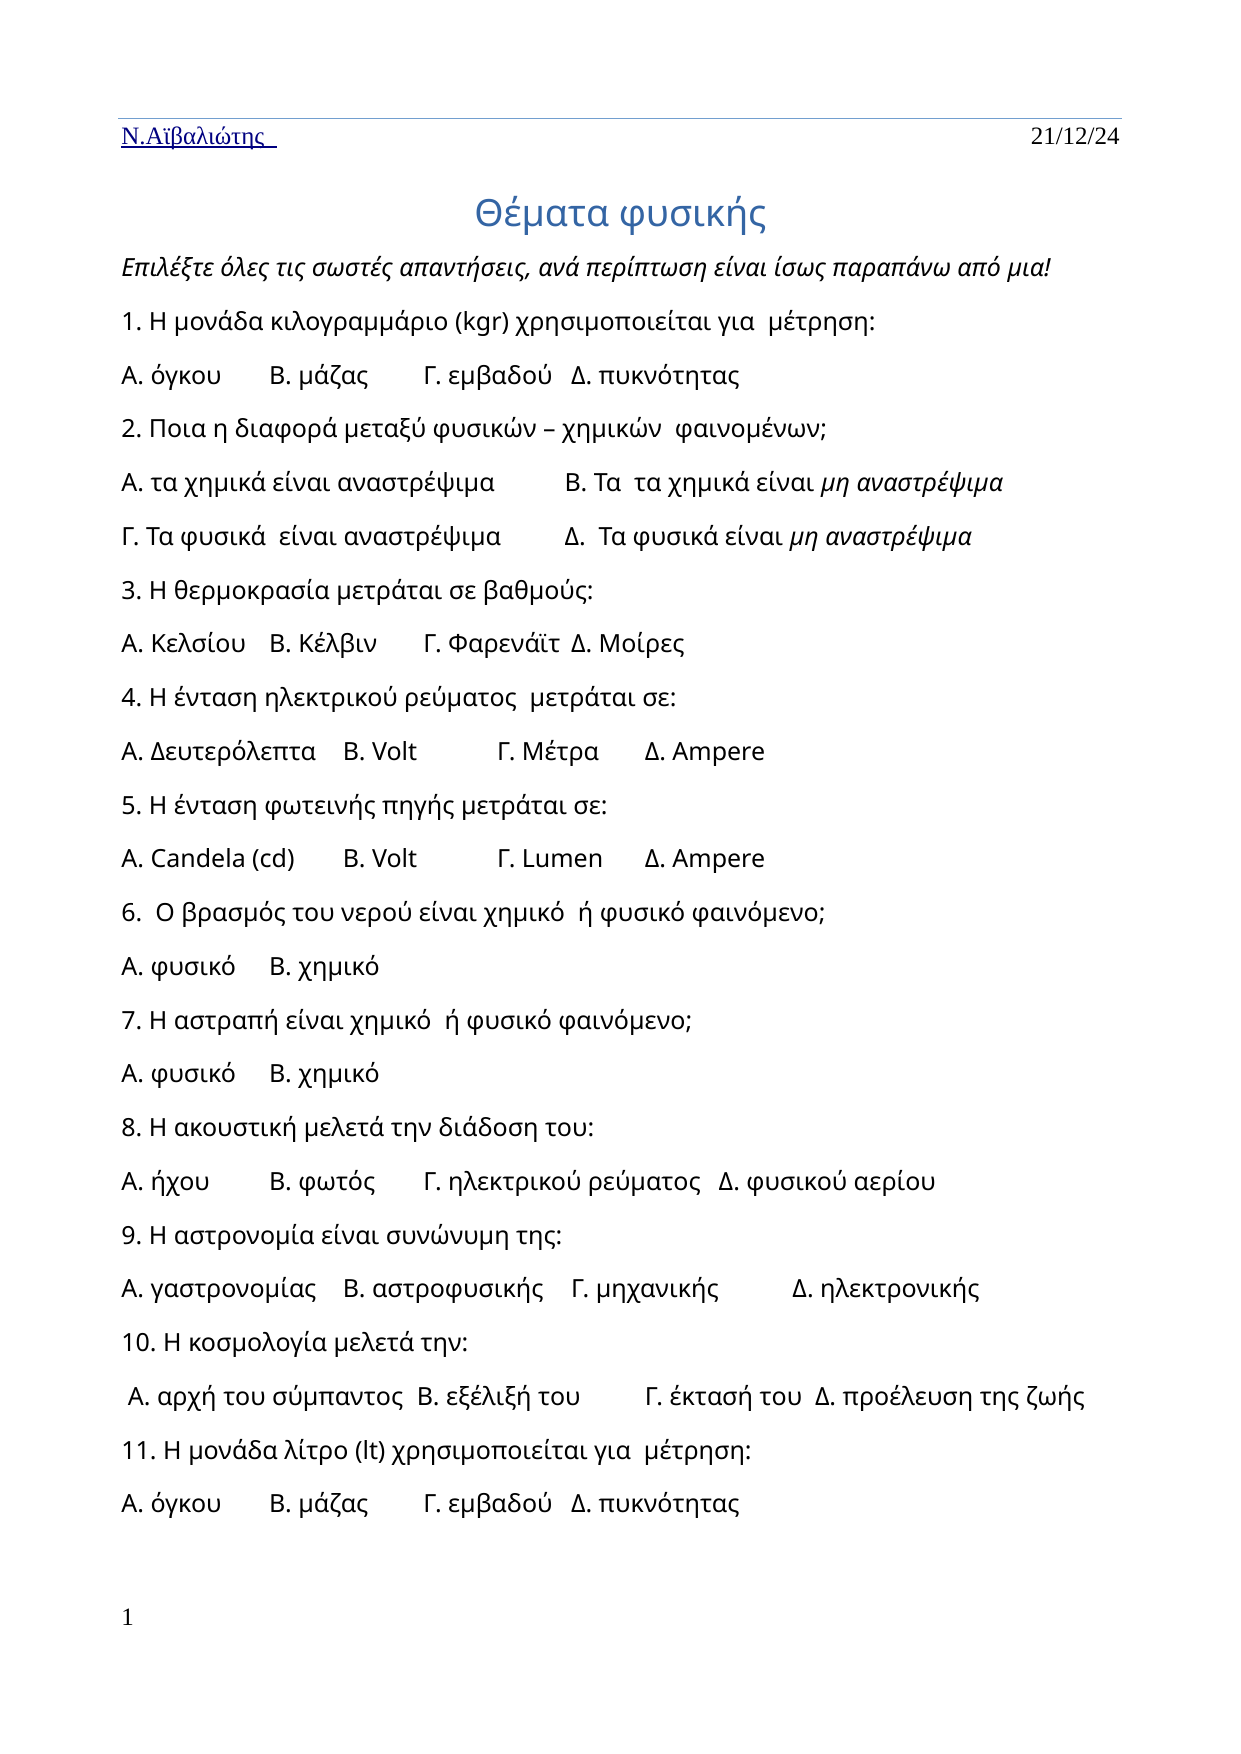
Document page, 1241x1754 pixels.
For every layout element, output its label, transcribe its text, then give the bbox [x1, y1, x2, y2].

text Α. Κελσίου Β. Κέλβιν Γ. Φαρενάϊτ Δ. Μοίρες [121, 626, 1119, 660]
subtitle Θέματα φυσικής [121, 186, 1119, 237]
text 1. Η μονάδα κιλογραμμάριο (kgr) χρησιμοποιείται για μέτρηση: [121, 303, 1119, 338]
text Α. όγκου Β. μάζας Γ. εμβαδού Δ. πυκνότητας [121, 357, 1119, 391]
text 11. Η μονάδα λίτρο (lt) χρησιμοποιείται για μέτρηση: [121, 1432, 1119, 1466]
text Α. Candela (cd) Β. Volt Γ. Lumen Δ. Ampere [121, 841, 1119, 875]
text 9. Η αστρονομία είναι συνώνυμη της: [121, 1217, 1119, 1251]
text 10. Η κοσμολογία μελετά την: [121, 1325, 1119, 1359]
text Α. φυσικό Β. χημικό [121, 948, 1119, 983]
text Α. γαστρονομίας Β. αστροφυσικής Γ. μηχανικής Δ. ηλεκτρονικής [121, 1271, 1119, 1305]
text Γ. Τα φυσικά είναι αναστρέψιμα Δ. Τα φυσικά είναι μη αναστρέψιμα [121, 518, 1119, 553]
text 3. Η θερμοκρασία μετράται σε βαθμούς: [121, 572, 1119, 606]
text 5. Η ένταση φωτεινής πηγής μετράται σε: [121, 787, 1119, 821]
text 2. Ποια η διαφορά μεταξύ φυσικών – χημικών φαινομένων; [121, 411, 1119, 445]
text 7. Η αστραπή είναι χημικό ή φυσικό φαινόμενο; [121, 1002, 1119, 1036]
text Α. ήχου Β. φωτός Γ. ηλεκτρικού ρεύματος Δ. φυσικού αερίου [121, 1163, 1119, 1198]
text Επιλέξτε όλες τις σωστές απαντήσεις, ανά περίπτωση είναι ίσως παραπάνω από μια! [121, 250, 1119, 284]
text 6. Ο βρασμός του νερού είναι χημικό ή φυσικό φαινόμενο; [121, 895, 1119, 929]
text 8. Η ακουστική μελετά την διάδοση του: [121, 1110, 1119, 1144]
text Α. τα χημικά είναι αναστρέψιμα Β. Τα τα χημικά είναι μη αναστρέψιμα [121, 465, 1119, 499]
text 4. Η ένταση ηλεκτρικού ρεύματος μετράται σε: [121, 680, 1119, 714]
text Α. Δευτερόλεπτα Β. Volt Γ. Μέτρα Δ. Ampere [121, 733, 1119, 768]
text Α. όγκου Β. μάζας Γ. εμβαδού Δ. πυκνότητας [121, 1486, 1119, 1520]
text Α. αρχή του σύμπαντος Β. εξέλιξή του Γ. έκτασή του Δ. προέλευση της ζωής [121, 1378, 1119, 1413]
text Α. φυσικό Β. χημικό [121, 1056, 1119, 1090]
